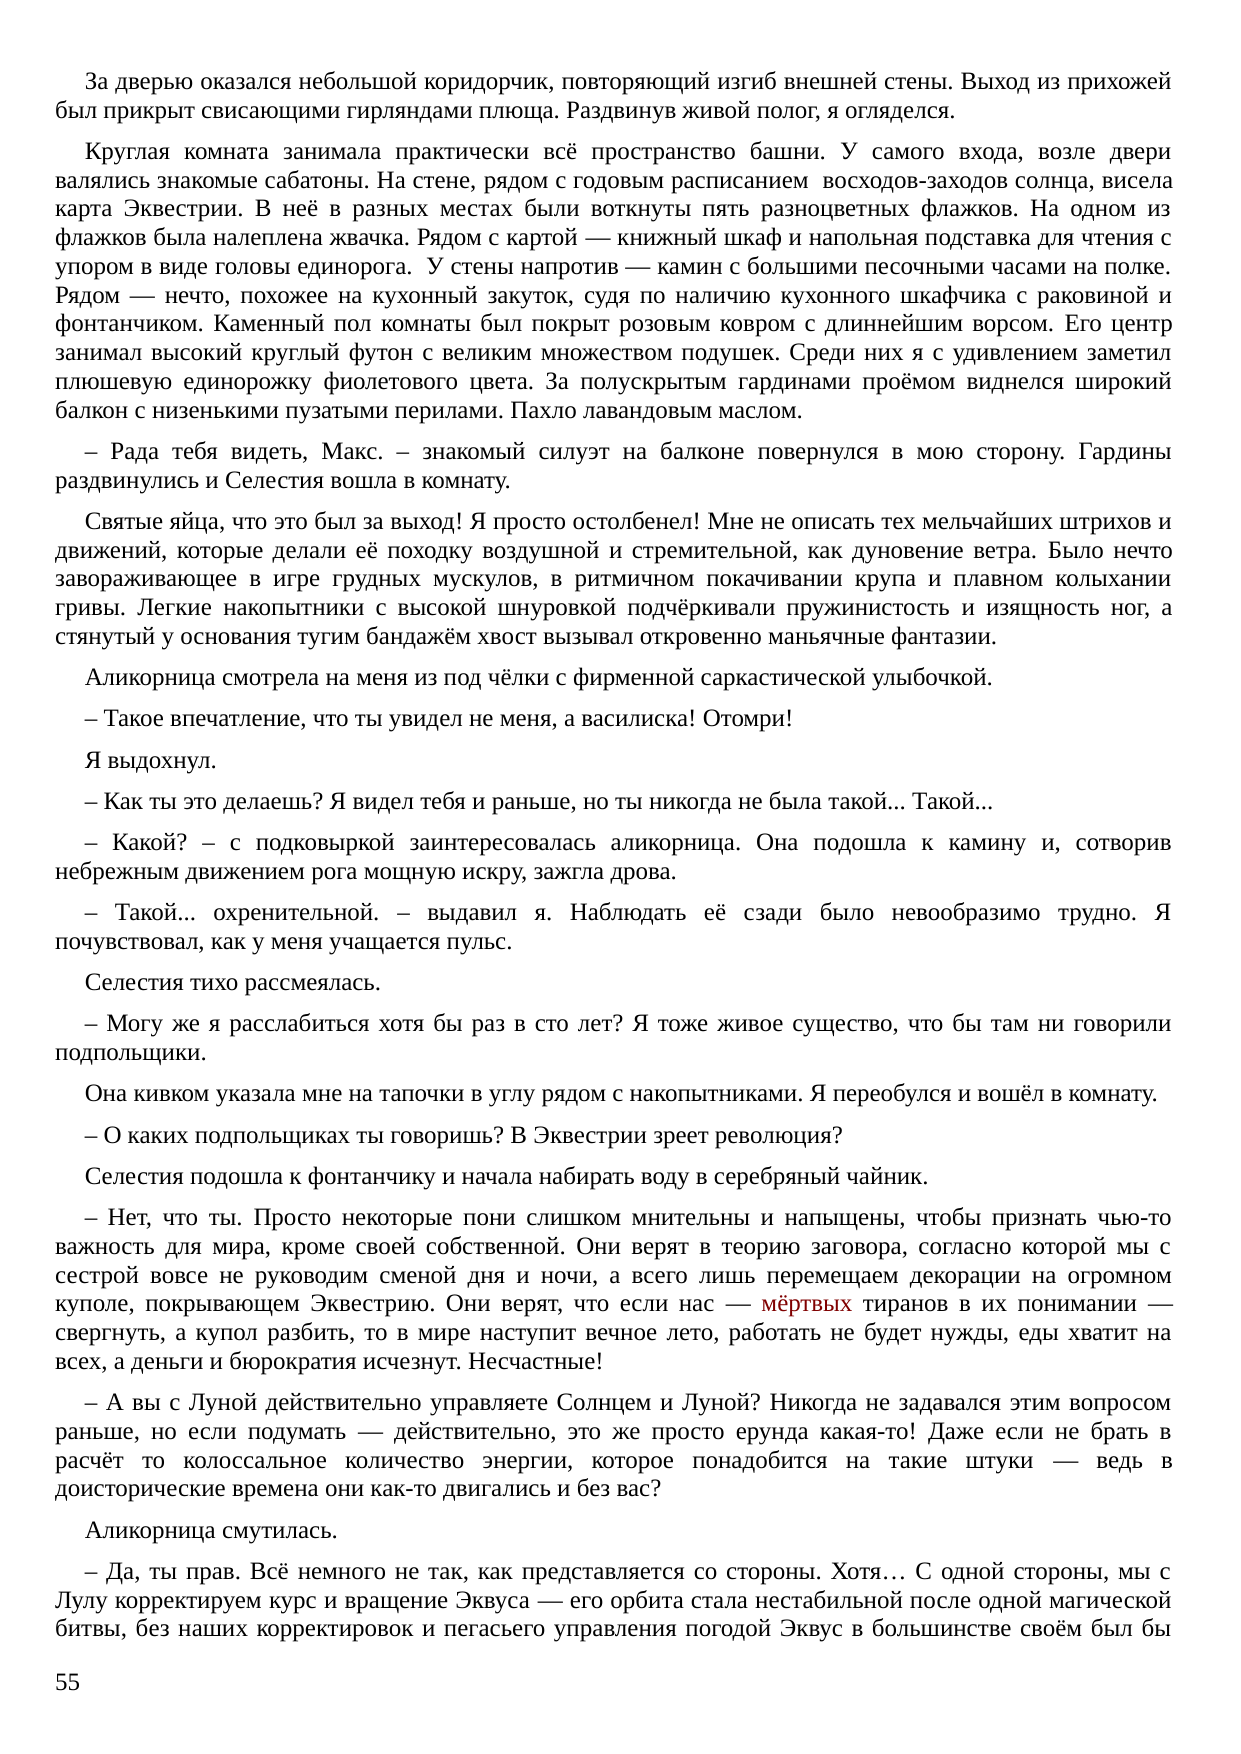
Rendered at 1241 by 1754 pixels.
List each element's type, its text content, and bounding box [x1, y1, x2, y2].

text Она кивком указала мне на тапочки в углу рядом с накопытниками. Я переобулся и вошёл в комнату. [55, 1078, 1173, 1107]
text – Такое впечатление, что ты увидел не меня, а василиска! Отомри! [55, 703, 1173, 732]
text – Могу же я расслабиться хотя бы раз в сто лет? Я тоже живое существо, что бы там ни говорили подпольщики. [55, 1008, 1173, 1066]
text Аликорница смотрела на меня из под чёлки с фирменной саркастической улыбочкой. [55, 662, 1173, 691]
text Я выдохнул. [55, 745, 1173, 773]
text – Какой? – с подковыркой заинтересовалась аликорница. Она подошла к камину и, сотворив небрежным движением рога мощную искру, зажгла дрова. [55, 827, 1173, 885]
text Аликорница смутилась. [55, 1515, 1173, 1543]
text – Да, ты прав. Всё немного не так, как представляется со стороны. Хотя… С одной стороны, мы с Лулу корректируем курс и вращение Эквуса — его орбита стала нестабильной после одной магической битвы, без наших корректировок и пегасьего управления погодой Эквус в большинстве своём был бы [55, 1556, 1173, 1642]
text – О каких подпольщиках ты говоришь? В Эквестрии зреет революция? [55, 1120, 1173, 1148]
text – Рада тебя видеть, Макс. – знакомый силуэт на балконе повернулся в мою сторону. Гардины раздвинулись и Селестия вошла в комнату. [55, 436, 1173, 493]
text Круглая комната занимала практически всё пространство башни. У самого входа, возле двери валялись знакомые сабатоны. На стене, рядом с годовым расписанием восходов-заходов солнца, висела карта Эквестрии. В неё в разных местах были воткнуты пять разноцветных флажков. На одном из флажков была налеплена жвачка. Рядом с картой — книжный шкаф и напольная подставка для чтения с упором в виде головы единорога. У стены напротив — камин с большими песочными часами на полке. Рядом — нечто, похожее на кухонный закуток, судя по наличию кухонного шкафчика с раковиной и фонтанчиком. Каменный пол комнаты был покрыт розовым ковром с длиннейшим ворсом. Его центр занимал высокий круглый футон с великим множеством подушек. Среди них я с удивлением заметил плюшевую единорожку фиолетового цвета. За полускрытым гардинами проёмом виднелся широкий балкон с низенькими пузатыми перилами. Пахло лавандовым маслом. [55, 136, 1173, 423]
text – А вы с Луной действительно управляете Солнцем и Луной? Никогда не задавался этим вопросом раньше, но если подумать — действительно, это же просто ерунда какая-то! Даже если не брать в расчёт то колоссальное количество энергии, которое понадобится на такие штуки — ведь в доисторические времена они как-то двигались и без вас? [55, 1387, 1173, 1502]
text За дверью оказался небольшой коридорчик, повторяющий изгиб внешней стены. Выход из прихожей был прикрыт свисающими гирляндами плюща. Раздвинув живой полог, я огляделся. [55, 66, 1173, 123]
text Селестия подошла к фонтанчику и начала набирать воду в серебряный чайник. [55, 1161, 1173, 1190]
text – Как ты это делаешь? Я видел тебя и раньше, но ты никогда не была такой... Такой... [55, 786, 1173, 815]
text Селестия тихо рассмеялась. [55, 967, 1173, 996]
text – Такой... охренительной. – выдавил я. Наблюдать её сзади было невообразимо трудно. Я почувствовал, как у меня учащается пульс. [55, 897, 1173, 955]
text – Нет, что ты. Просто некоторые пони слишком мнительны и напыщены, чтобы признать чью-то важность для мира, кроме своей собственной. Они верят в теорию заговора, согласно которой мы с сестрой вовсе не руководим сменой дня и ночи, а всего лишь перемещаем декорации на огромном куполе, покрывающем Эквестрию. Они верят, что если нас — мёртвых тиранов в их понимании — свергнуть, а купол разбить, то в мире наступит вечное лето, работать не будет нужды, еды хватит на всех, а деньги и бюрократия исчезнут. Несчастные! [55, 1202, 1173, 1375]
text Святые яйца, что это был за выход! Я просто остолбенел! Мне не описать тех мельчайших штрихов и движений, которые делали её походку воздушной и стремительной, как дуновение ветра. Было нечто завораживающее в игре грудных мускулов, в ритмичном покачивании крупа и плавном колыхании гривы. Легкие накопытники с высокой шнуровкой подчёркивали пружинистость и изящность ног, а стянутый у основания тугим бандажём хвост вызывал откровенно маньячные фантазии. [55, 506, 1173, 650]
